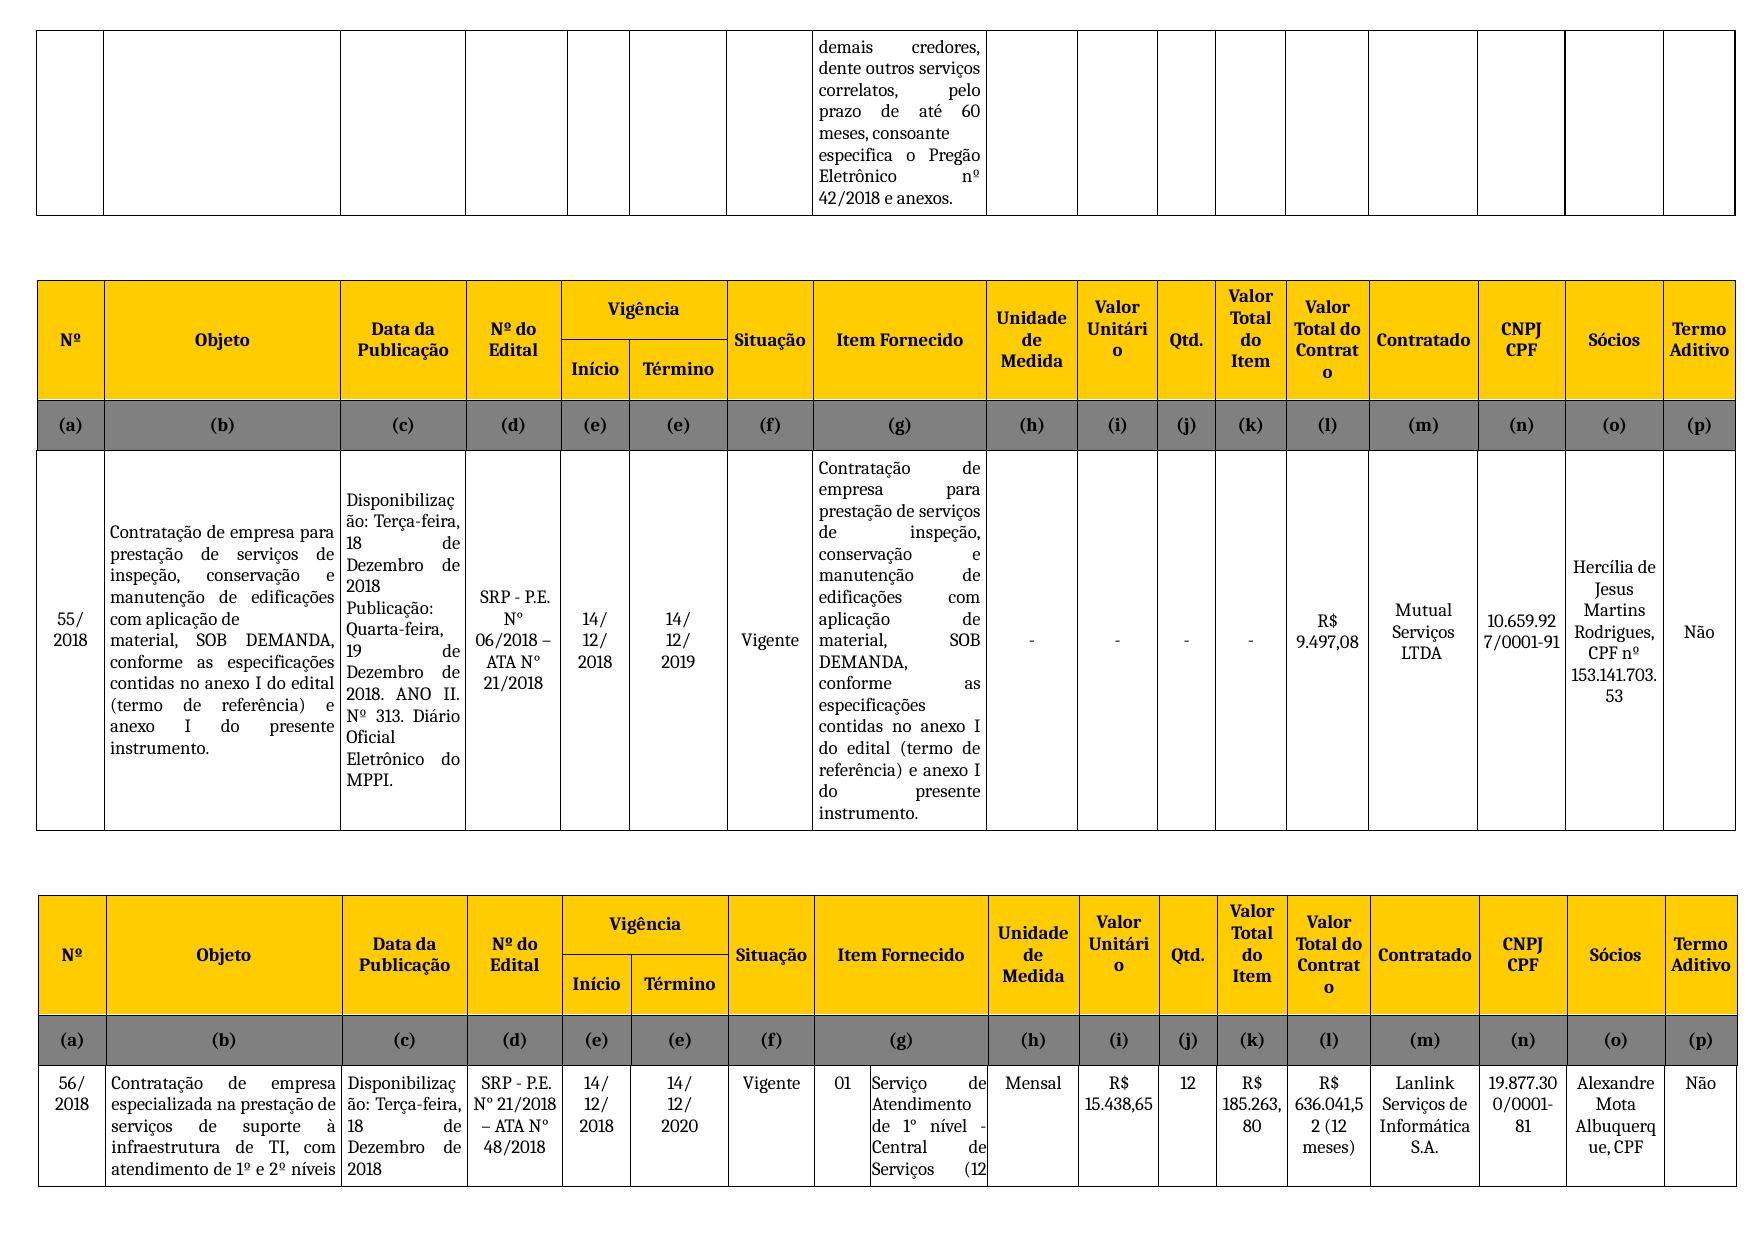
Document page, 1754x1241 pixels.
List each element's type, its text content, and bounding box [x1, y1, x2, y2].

table_cell Não [1665, 1066, 1736, 1186]
table_cell 14/ 12/ 2020 [631, 1066, 728, 1186]
table_cell [1369, 31, 1477, 214]
table_header Contratado [1371, 896, 1479, 1014]
table_header Sócios [1568, 896, 1665, 1014]
table_cell (a) [38, 401, 104, 450]
table_cell - [1078, 31, 1157, 214]
table_header Vigência [563, 896, 728, 954]
table_header Termo Aditivo [1664, 281, 1735, 399]
table_cell (n) [1480, 1016, 1567, 1065]
table_header Nº do Edital [467, 281, 561, 399]
table_cell Não [1664, 451, 1735, 829]
table_cell - [1158, 31, 1215, 214]
table_cell Mutual Serviços LTDA [1369, 451, 1477, 829]
table_cell Contratação de empresa especializada na prestação de serviços de suporte à infraestrutura de TI, com atendimento de 1º e 2º níveis [106, 1066, 341, 1186]
table_cell 19.877.300/0001-81 [1480, 1066, 1566, 1186]
table_header Nº do Edital [468, 896, 562, 1014]
table_cell SRP - P.E. N° 06/2018 – ATA N° 21/2018 [466, 451, 560, 829]
table_cell [568, 31, 629, 214]
table_cell [341, 31, 465, 214]
table_cell [1286, 31, 1368, 214]
table_cell (d) [468, 1016, 562, 1065]
table_cell (p) [1666, 1016, 1737, 1065]
table_cell (m) [1371, 1016, 1479, 1065]
table_cell (a) [39, 1016, 106, 1065]
table_cell [1478, 31, 1564, 214]
table_cell (i) [1078, 401, 1157, 450]
table_header Vigência [562, 281, 727, 339]
table_cell SRP - P.E. N° 21/2018 – ATA N° 48/2018 [468, 1066, 562, 1186]
table_cell demais credores, dente outros serviços correlatos, pelo prazo de até 60 meses, consoante especifica o Pregão Eletrônico nº 42/2018 e anexos. [813, 31, 986, 214]
table_cell 10.659.927/0001-91 [1478, 451, 1565, 829]
table_cell (o) [1568, 1016, 1665, 1065]
table_cell [1664, 31, 1734, 214]
table_header Valor Total do Item [1216, 281, 1286, 399]
table_cell (e) [562, 401, 629, 450]
table_header Nº [38, 281, 104, 399]
table_cell (k) [1216, 401, 1286, 450]
table_cell 55/ 2018 [37, 451, 104, 829]
table_cell (o) [1566, 401, 1663, 450]
table_cell [37, 31, 103, 214]
table_cell (i) [1080, 1016, 1159, 1065]
table_cell R$ 15.438,65 [1079, 1066, 1158, 1186]
table_cell Disponibilização: Terça-feira, 18 de Dezembro de 2018 Publicação: Quarta-feira, 19 de Dezembro de 2018. ANO II. Nº 313. Diário Oficial Eletrônico do MPPI. [341, 451, 465, 829]
table_header Unidade de Medida [989, 896, 1079, 1014]
table_cell - [1158, 451, 1215, 829]
table_cell (b) [107, 1016, 342, 1065]
table_cell (e) [632, 1016, 728, 1065]
table_cell R$ 185.263,80 [1217, 1066, 1287, 1186]
table_cell (d) [467, 401, 561, 450]
table_cell (f) [728, 401, 813, 450]
table_header Objeto [105, 281, 340, 399]
table_header Valor Total do Item [1218, 896, 1287, 1014]
table_cell (j) [1160, 1016, 1217, 1065]
table_header Data da Publicação [343, 896, 467, 1014]
table_header CNPJ CPF [1480, 896, 1567, 1014]
table_cell - [1078, 451, 1157, 829]
table_cell Serviço de Atendimento de 1° nível - Central de Serviços (12 [871, 1066, 987, 1186]
table_cell Lanlink Serviços de Informática S.A. [1371, 1066, 1479, 1186]
table_header CNPJ CPF [1479, 281, 1565, 399]
table_cell 14/ 12/ 2018 [561, 451, 629, 829]
table_cell (h) [987, 401, 1077, 450]
table_header Contratado [1370, 281, 1478, 399]
table_cell Início [562, 340, 629, 399]
table_cell (e) [563, 1016, 631, 1065]
table_cell 14/ 12/ 2018 [563, 1066, 630, 1186]
table_cell Término [632, 955, 728, 1014]
table_cell Hercília de Jesus Martins Rodrigues,CPF nº 153.141.703.53 [1566, 451, 1663, 829]
table_cell Vigente [728, 451, 812, 829]
table_cell (l) [1288, 1016, 1370, 1065]
table_cell - [987, 31, 1077, 214]
table_header Valor Total do Contrato [1288, 896, 1370, 1014]
table_cell Alexandre Mota Albuquerque, CPF [1567, 1066, 1664, 1186]
table_header Situação [728, 281, 813, 399]
table_cell [1566, 31, 1663, 214]
table_header Item Fornecido [814, 281, 986, 399]
table_cell (m) [1370, 401, 1478, 450]
table_cell (c) [343, 1016, 467, 1065]
table_header Sócios [1566, 281, 1663, 399]
table_header Qtd. [1160, 896, 1217, 1014]
table_cell (b) [105, 401, 340, 450]
table_cell Vigente [729, 1066, 814, 1186]
table_cell (n) [1479, 401, 1565, 450]
table_cell (j) [1158, 401, 1215, 450]
table_cell Mensal [988, 1066, 1078, 1186]
table_cell [630, 31, 726, 214]
table_cell (p) [1664, 401, 1735, 450]
table_header Valor Unitário [1080, 896, 1159, 1014]
table_cell [466, 31, 567, 214]
table_cell Início [563, 955, 631, 1014]
table_cell (f) [729, 1016, 814, 1065]
table_header Termo Aditivo [1666, 896, 1737, 1014]
table_cell [727, 31, 812, 214]
table_header Valor Total do Contrato [1287, 281, 1369, 399]
table_cell 12 [1159, 1066, 1216, 1186]
table_header Situação [729, 896, 814, 1014]
table_cell (e) [630, 401, 727, 450]
table_cell (g) [814, 401, 986, 450]
table_cell Contratação de empresa para prestação de serviços de inspeção, conservação e manutenção de edificações com aplicação de material, SOB DEMANDA, conforme as especificações contidas no anexo I do edital (termo de referência) e anexo I do presente instrumento. [105, 451, 340, 829]
table_cell R$ 636.041,52 (12 meses) [1288, 1066, 1370, 1186]
table_cell (l) [1287, 401, 1369, 450]
table_header Objeto [107, 896, 342, 1014]
table_cell (c) [341, 401, 466, 450]
table_cell (g) [815, 1016, 988, 1065]
table_header Item Fornecido [815, 896, 988, 1014]
table_cell (k) [1218, 1016, 1287, 1065]
table_cell R$ 9.497,08 [1287, 451, 1368, 829]
table_header Qtd. [1158, 281, 1215, 399]
table_header Data da Publicação [341, 281, 466, 399]
table_cell Contratação de empresa para prestação de serviços de inspeção, conservação e manutenção de edificações com aplicação de material, SOB DEMANDA, conforme as especificações contidas no anexo I do edital (termo de referência) e anexo I do presente instrumento. [813, 451, 986, 829]
table_cell - [1216, 451, 1286, 829]
table_cell [104, 31, 340, 214]
table_header Unidade de Medida [987, 281, 1077, 399]
table_cell - [1216, 31, 1285, 214]
table_cell Término [630, 340, 727, 399]
table_header Nº [39, 896, 106, 1014]
table_cell - [987, 451, 1077, 829]
table_cell Disponibilização: Terça-feira, 18 de Dezembro de 2018 [342, 1066, 467, 1186]
table_cell 56/ 2018 [39, 1066, 105, 1186]
table_header Valor Unitário [1078, 281, 1157, 399]
table_cell (h) [989, 1016, 1079, 1065]
table_cell 01 [815, 1066, 870, 1186]
table_cell 14/ 12/ 2019 [630, 451, 727, 829]
